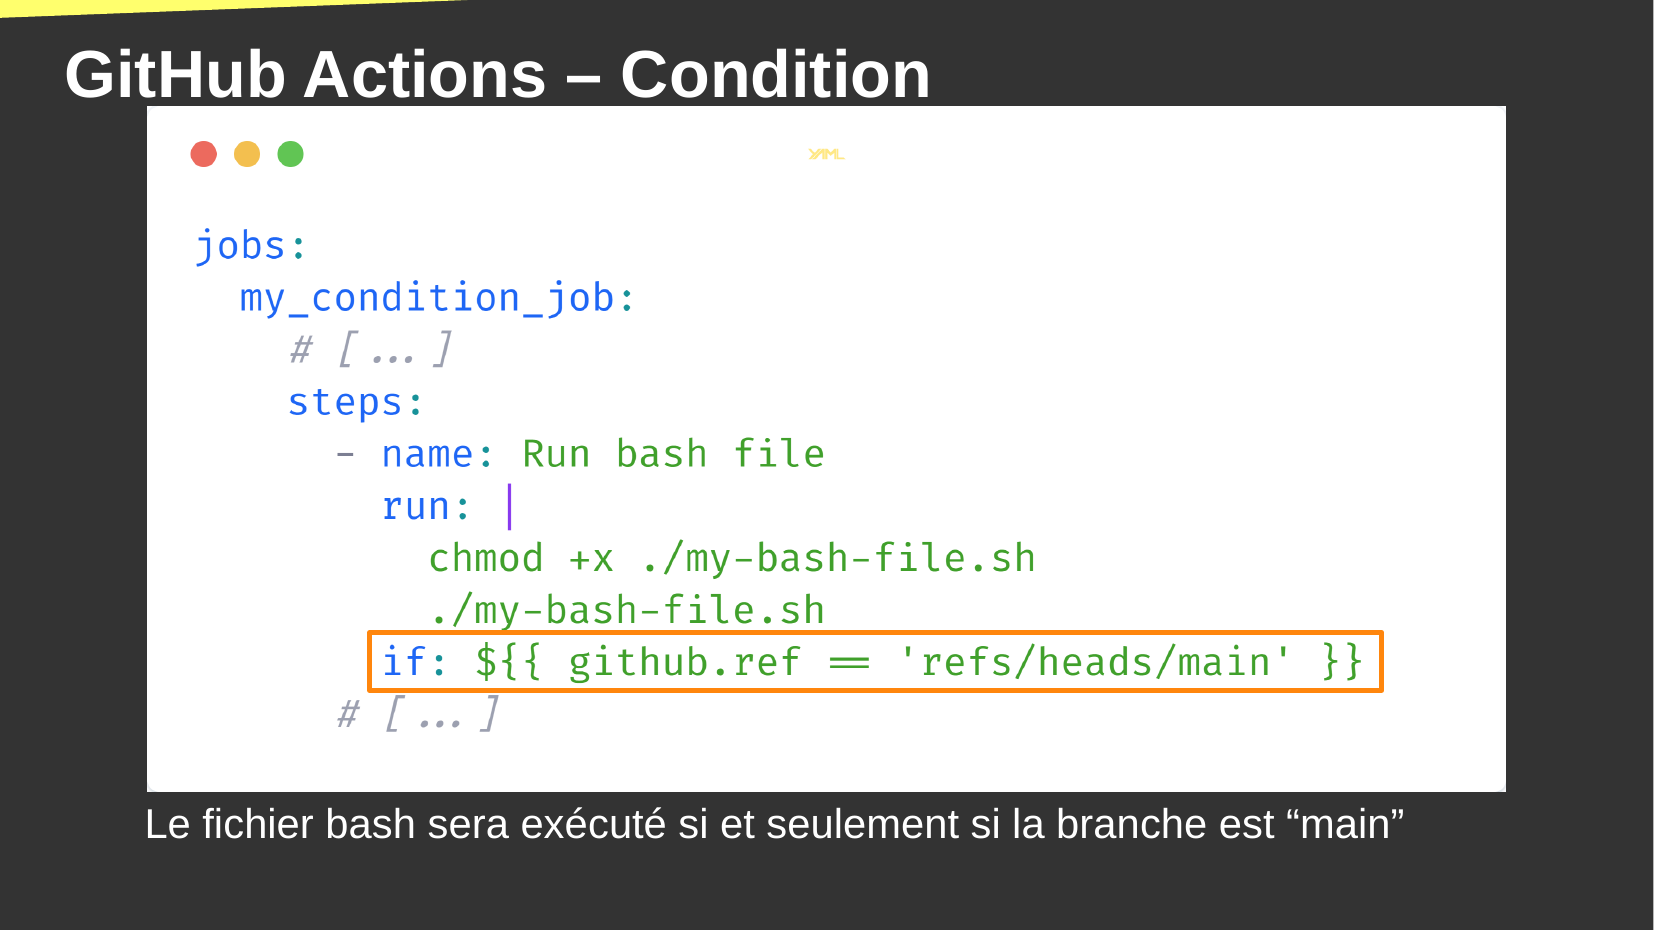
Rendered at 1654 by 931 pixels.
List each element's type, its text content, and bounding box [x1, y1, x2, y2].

text_box Le fichier bash sera exécuté si et seulement si la branche est “main” [129, 793, 1512, 855]
picture [147, 106, 1506, 792]
title GitHub Actions – Condition [64, 37, 1577, 119]
text_box [0, 0, 468, 18]
